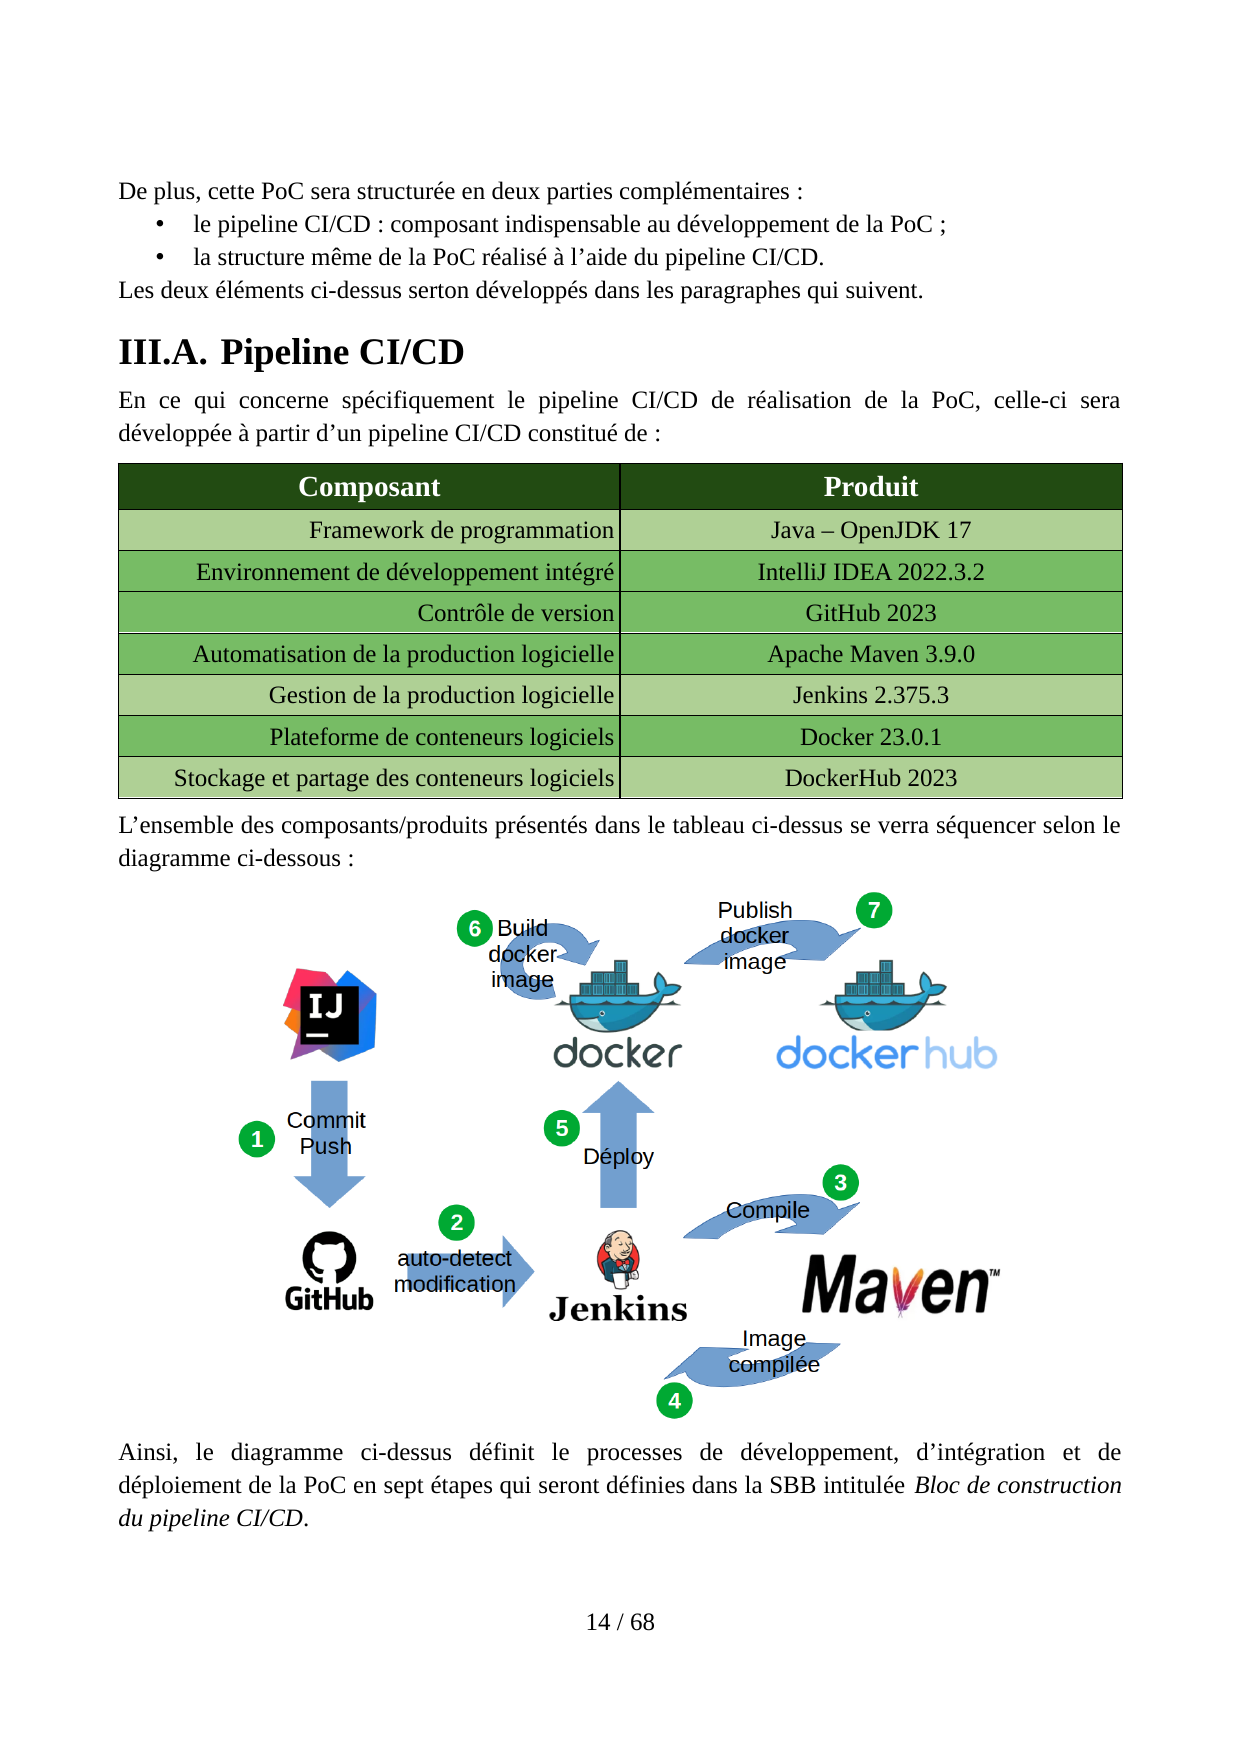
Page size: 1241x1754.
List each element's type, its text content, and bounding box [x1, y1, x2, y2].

list le pipeline CI/CD : composant indispensable au développement de la PoC ; [156, 209, 1122, 238]
table_cell GitHub 2023 [621, 592, 1122, 632]
table_cell Automatisation de la production logicielle [119, 634, 619, 674]
table_header Composant [119, 464, 619, 509]
table_cell Apache Maven 3.9.0 [621, 634, 1122, 674]
table_cell DockerHub 2023 [621, 757, 1122, 797]
picture [234, 888, 1006, 1422]
text De plus, cette PoC sera structurée en deux parties complémentaires : [118, 176, 1122, 205]
text Les deux éléments ci-dessus serton développés dans les paragraphes qui suivent. [118, 275, 1122, 304]
table_header Produit [621, 464, 1122, 509]
table_cell Jenkins 2.375.3 [621, 675, 1122, 715]
table_cell Plateforme de conteneurs logiciels [119, 716, 619, 756]
table_cell Environnement de développement intégré [119, 551, 619, 591]
list la structure même de la PoC réalisé à l’aide du pipeline CI/CD. [156, 242, 1122, 271]
text Ainsi, le diagramme ci-dessus définit le processes de développement, d’intégration et de déploiement de la PoC en sept étapes qui seront définies dans la SBB intitulée Bloc de construction du pipeline CI/CD. [118, 1437, 1122, 1532]
table_cell Docker 23.0.1 [621, 716, 1122, 756]
text En ce qui concerne spécifiquement le pipeline CI/CD de réalisation de la PoC, celle-ci sera développée à partir d’un pipeline CI/CD constitué de : [118, 385, 1122, 447]
table_cell Framework de programmation [119, 510, 619, 550]
subtitle Pipeline CI/CD [118, 329, 1122, 372]
table_cell Gestion de la production logicielle [119, 675, 619, 715]
table_cell Java – OpenJDK 17 [621, 510, 1122, 550]
table_cell Stockage et partage des conteneurs logiciels [119, 757, 619, 797]
table_cell Contrôle de version [119, 592, 619, 632]
text L’ensemble des composants/produits présentés dans le tableau ci-dessus se verra séquencer selon le diagramme ci-dessous : [118, 810, 1122, 872]
table_cell IntelliJ IDEA 2022.3.2 [621, 551, 1122, 591]
